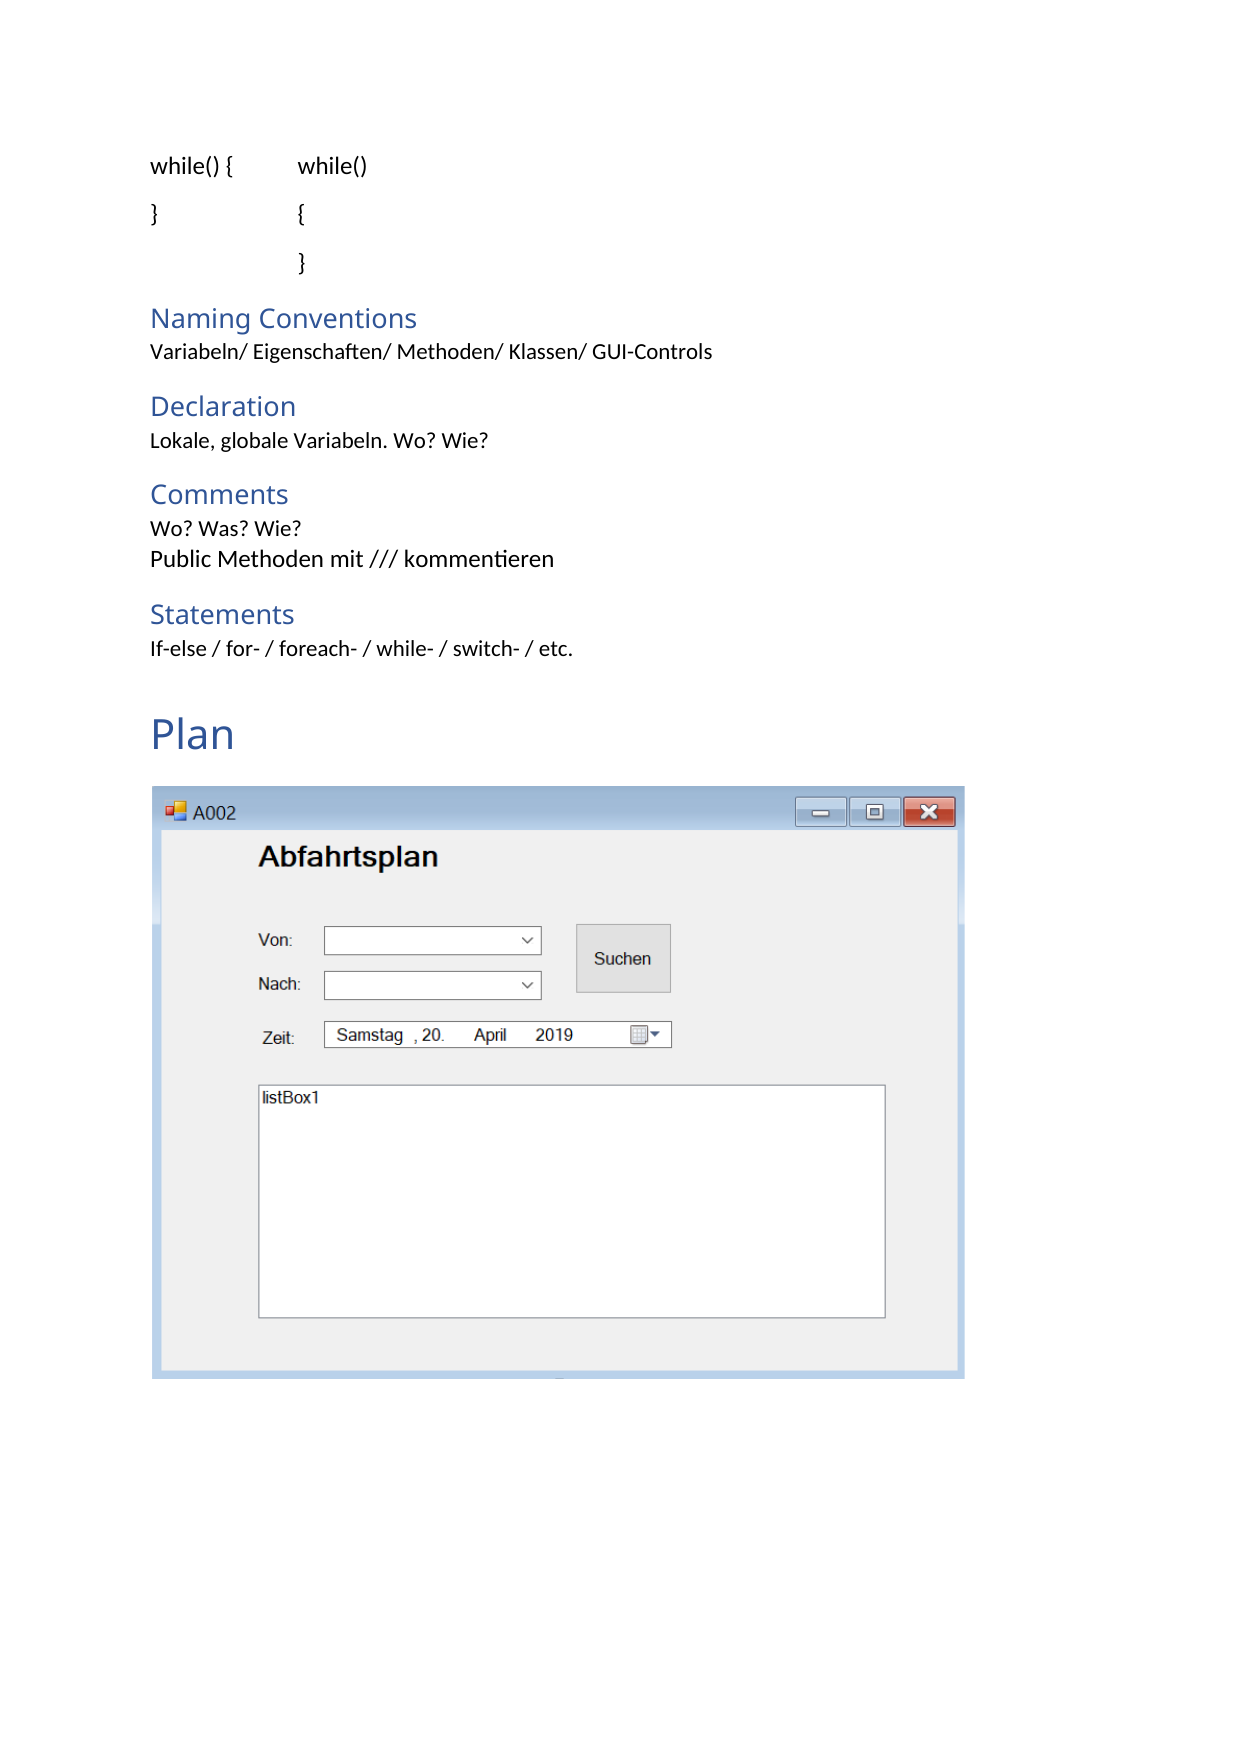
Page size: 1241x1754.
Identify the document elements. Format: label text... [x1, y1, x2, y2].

text } { [150, 198, 1090, 229]
subtitle Statements [150, 596, 1090, 632]
subtitle Plan [150, 705, 1090, 761]
text If-else / for- / foreach- / while- / switch- / etc. [150, 634, 1090, 662]
text Wo? Was? Wie? Public Methoden mit /// kommentieren [150, 514, 1090, 574]
text while() { while() [150, 150, 1090, 181]
subtitle Comments [150, 476, 1090, 512]
text Variabeln/ Eigenschaften/ Methoden/ Klassen/ GUI-Controls [150, 337, 1090, 366]
text } [150, 247, 1090, 277]
subtitle Declaration [150, 387, 1090, 424]
text Lokale, globale Variabeln. Wo? Wie? [150, 426, 1090, 454]
subtitle Naming Conventions [150, 299, 1090, 336]
